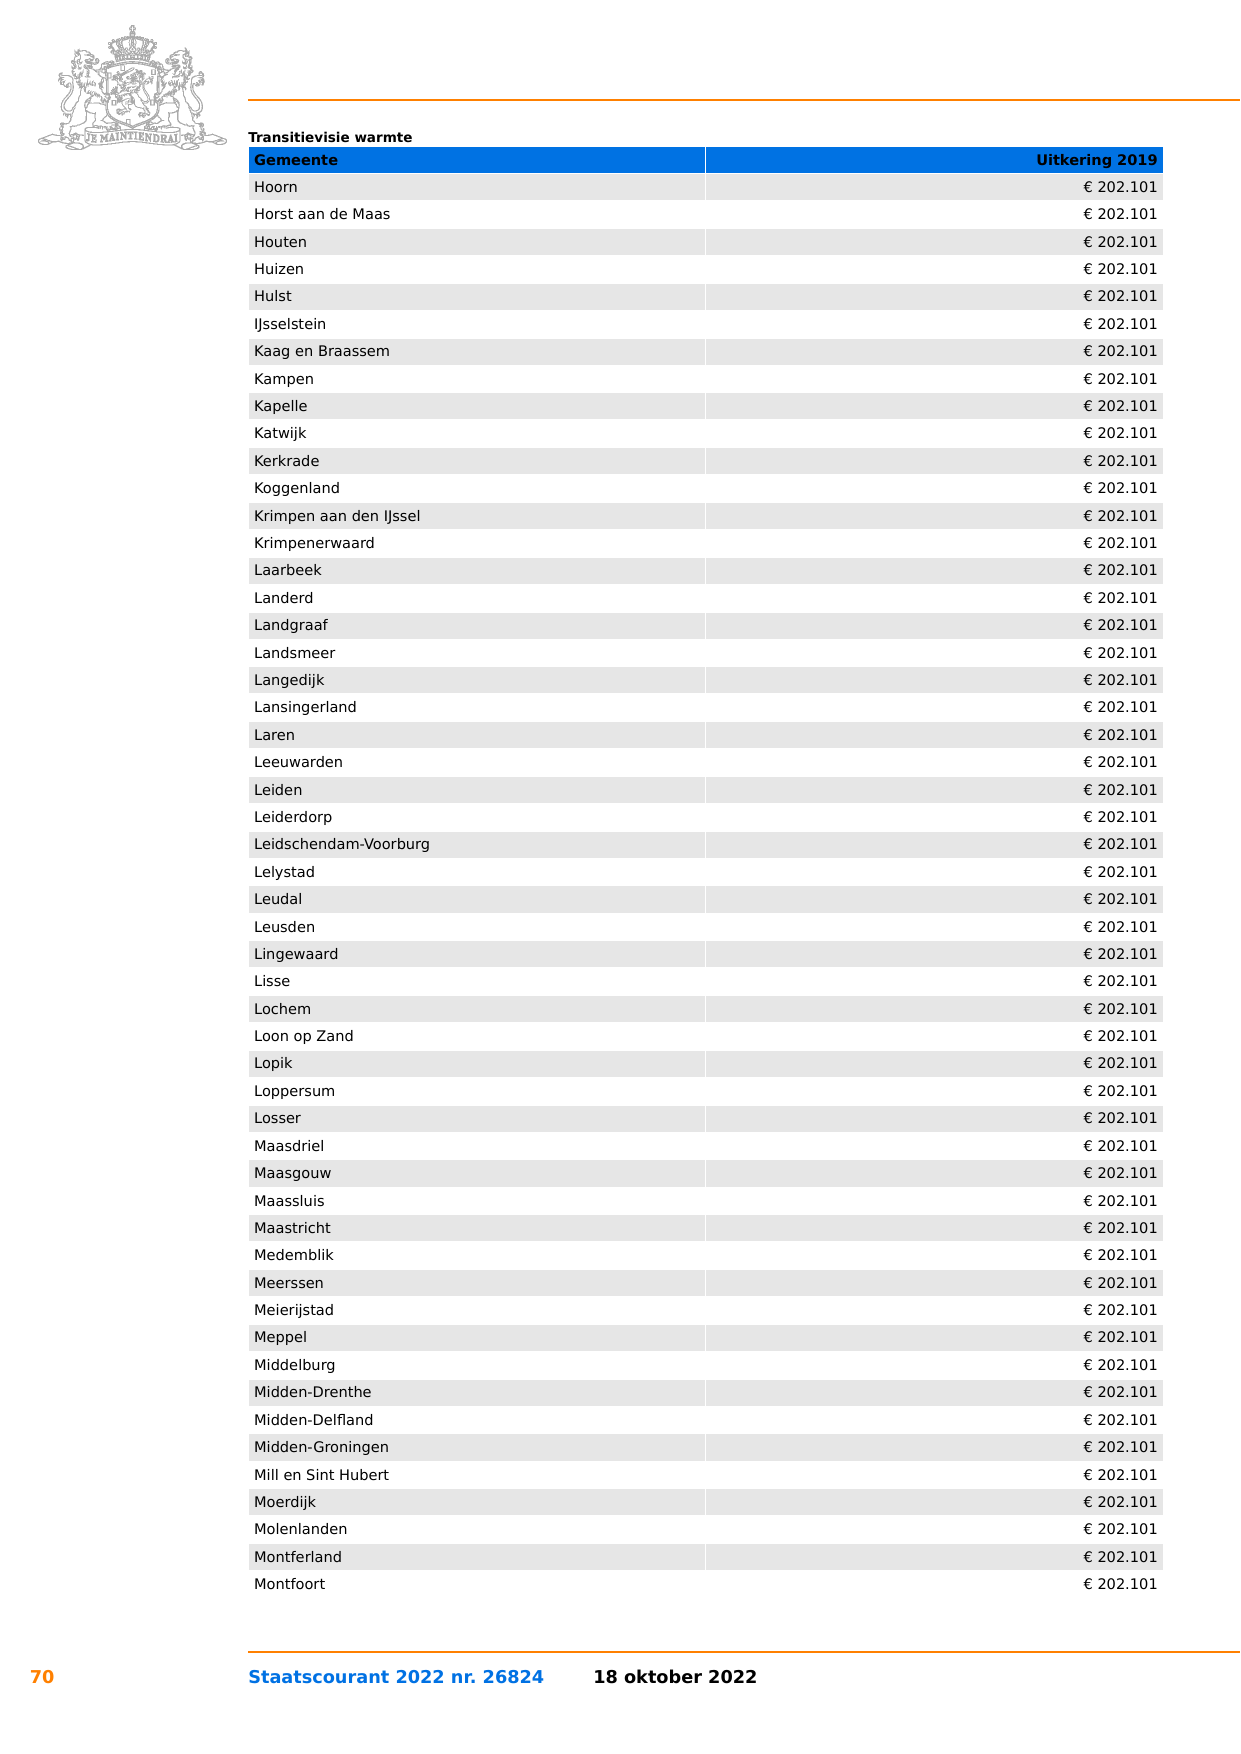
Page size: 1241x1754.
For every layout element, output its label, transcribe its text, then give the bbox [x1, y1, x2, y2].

table_cell € 202.101 [706, 229, 1163, 255]
table_cell Kerkrade [249, 448, 705, 474]
table_cell Kampen [249, 366, 705, 392]
table_cell € 202.101 [706, 941, 1163, 967]
table_header Transitievisie warmte [248, 130, 1163, 146]
table_cell Krimpenerwaard [249, 530, 705, 557]
table_cell € 202.101 [706, 1434, 1163, 1461]
table_cell € 202.101 [706, 503, 1163, 529]
table_cell € 202.101 [706, 421, 1163, 447]
table_cell € 202.101 [706, 448, 1163, 474]
table_cell Meerssen [249, 1270, 705, 1296]
table_cell Koggenland [249, 475, 705, 502]
table_cell € 202.101 [706, 393, 1163, 419]
table_cell Midden-Drenthe [249, 1380, 705, 1406]
table_cell € 202.101 [706, 722, 1163, 748]
table_cell Leidschendam-Voorburg [249, 832, 705, 858]
table_cell € 202.101 [706, 284, 1163, 310]
table_cell Langedijk [249, 667, 705, 693]
table_cell € 202.101 [706, 1516, 1163, 1543]
table_cell € 202.101 [706, 749, 1163, 776]
table_cell € 202.101 [706, 366, 1163, 392]
table_cell Midden-Delfland [249, 1407, 705, 1433]
picture [38, 25, 227, 150]
table_cell Leiden [249, 777, 705, 803]
table_cell Montferland [249, 1544, 705, 1570]
table_cell Landerd [249, 585, 705, 611]
table_cell Gemeente [249, 147, 705, 173]
table_cell € 202.101 [706, 804, 1163, 831]
table_cell Maassluis [249, 1188, 705, 1214]
table_cell € 202.101 [706, 914, 1163, 940]
table_cell Lelystad [249, 859, 705, 885]
table_cell € 202.101 [706, 1051, 1163, 1077]
table_cell Horst aan de Maas [249, 201, 705, 228]
table_cell € 202.101 [706, 475, 1163, 502]
table_cell Krimpen aan den IJssel [249, 503, 705, 529]
table_cell € 202.101 [706, 1188, 1163, 1214]
table_cell € 202.101 [706, 1544, 1163, 1570]
table_cell Lingewaard [249, 941, 705, 967]
table_cell € 202.101 [706, 174, 1163, 200]
table_cell € 202.101 [706, 1297, 1163, 1324]
table_cell Katwijk [249, 421, 705, 447]
table_cell Huizen [249, 256, 705, 283]
table_cell Middelburg [249, 1352, 705, 1378]
table_cell € 202.101 [706, 1325, 1163, 1351]
table_cell Kapelle [249, 393, 705, 419]
table_cell Lochem [249, 996, 705, 1022]
table_cell Meppel [249, 1325, 705, 1351]
table_cell Leusden [249, 914, 705, 940]
table_cell Mill en Sint Hubert [249, 1462, 705, 1488]
table_cell € 202.101 [706, 695, 1163, 721]
table_cell Landgraaf [249, 613, 705, 639]
table_cell Laren [249, 722, 705, 748]
table_cell Moerdijk [249, 1489, 705, 1515]
table_cell € 202.101 [706, 1571, 1163, 1598]
table_cell IJsselstein [249, 311, 705, 337]
table_cell € 202.101 [706, 311, 1163, 337]
table_cell € 202.101 [706, 1270, 1163, 1296]
table_cell € 202.101 [706, 667, 1163, 693]
table_cell Uitkering 2019 [706, 147, 1163, 173]
table_cell € 202.101 [706, 1352, 1163, 1378]
table_cell Hoorn [249, 174, 705, 200]
table_cell Leudal [249, 886, 705, 913]
table_cell Meierijstad [249, 1297, 705, 1324]
table_cell € 202.101 [706, 1407, 1163, 1433]
table_cell € 202.101 [706, 1462, 1163, 1488]
table_cell Lisse [249, 969, 705, 995]
table_cell Montfoort [249, 1571, 705, 1598]
table_cell Leeuwarden [249, 749, 705, 776]
table_cell € 202.101 [706, 1380, 1163, 1406]
table_cell € 202.101 [706, 777, 1163, 803]
table_cell € 202.101 [706, 640, 1163, 666]
table_cell Molenlanden [249, 1516, 705, 1543]
table_cell € 202.101 [706, 201, 1163, 228]
table_cell € 202.101 [706, 530, 1163, 557]
table_cell € 202.101 [706, 613, 1163, 639]
table_cell Losser [249, 1106, 705, 1132]
table_cell € 202.101 [706, 886, 1163, 913]
table_cell € 202.101 [706, 1133, 1163, 1159]
table_cell Lopik [249, 1051, 705, 1077]
table_cell Medemblik [249, 1243, 705, 1269]
table_cell € 202.101 [706, 969, 1163, 995]
table_cell Landsmeer [249, 640, 705, 666]
table_cell Maasdriel [249, 1133, 705, 1159]
table_cell € 202.101 [706, 1023, 1163, 1050]
table_cell € 202.101 [706, 585, 1163, 611]
table_cell Midden-Groningen [249, 1434, 705, 1461]
table_cell € 202.101 [706, 832, 1163, 858]
table_cell € 202.101 [706, 1215, 1163, 1241]
table_cell Maastricht [249, 1215, 705, 1241]
table_cell € 202.101 [706, 859, 1163, 885]
table_cell € 202.101 [706, 1489, 1163, 1515]
table_cell Loon op Zand [249, 1023, 705, 1050]
table_cell € 202.101 [706, 996, 1163, 1022]
table_cell Laarbeek [249, 558, 705, 584]
table_cell Loppersum [249, 1078, 705, 1104]
table_cell € 202.101 [706, 256, 1163, 283]
table_cell Houten [249, 229, 705, 255]
table_cell € 202.101 [706, 1243, 1163, 1269]
table_cell Hulst [249, 284, 705, 310]
table_cell Leiderdorp [249, 804, 705, 831]
table_cell € 202.101 [706, 558, 1163, 584]
table_cell € 202.101 [706, 1160, 1163, 1187]
table_cell Kaag en Braassem [249, 339, 705, 365]
table_cell € 202.101 [706, 1106, 1163, 1132]
table_cell Lansingerland [249, 695, 705, 721]
table_cell Maasgouw [249, 1160, 705, 1187]
table_cell € 202.101 [706, 339, 1163, 365]
table_cell € 202.101 [706, 1078, 1163, 1104]
